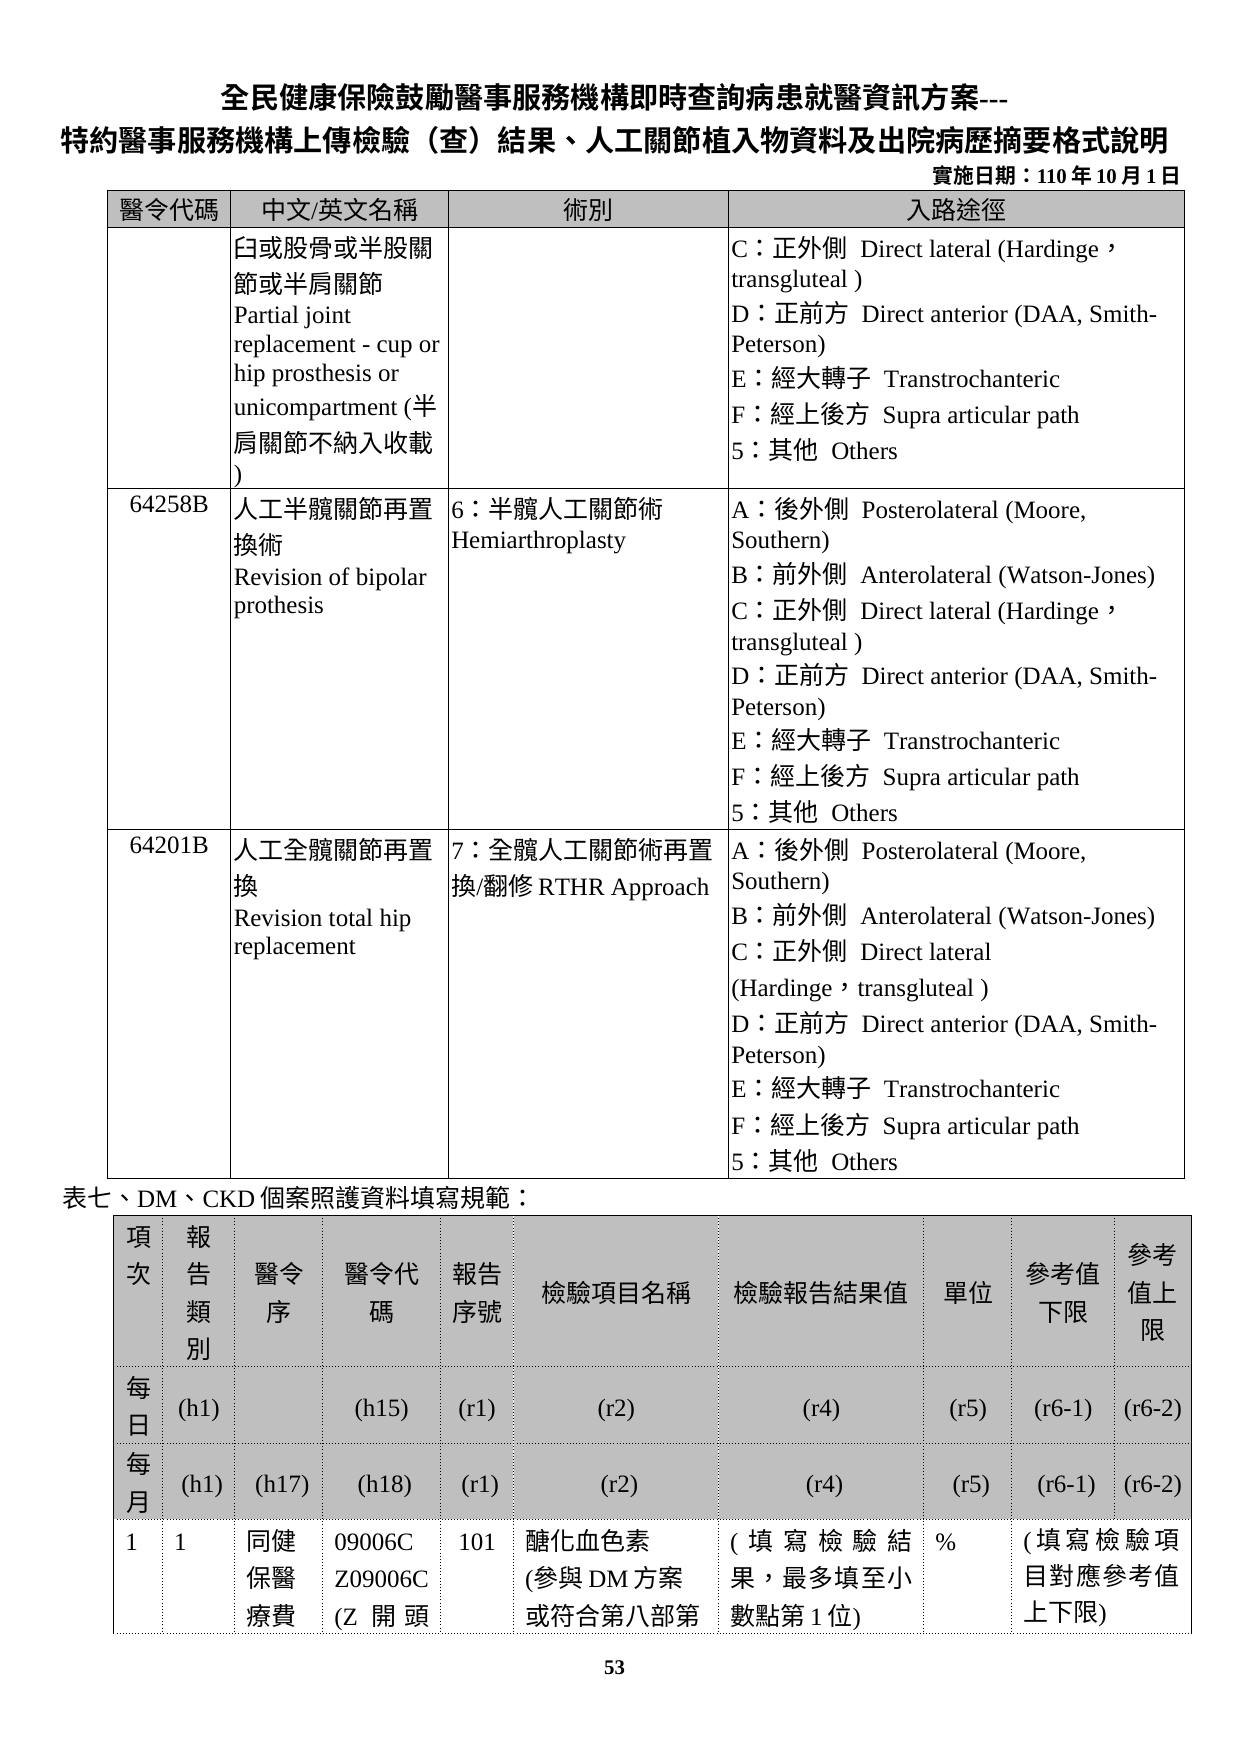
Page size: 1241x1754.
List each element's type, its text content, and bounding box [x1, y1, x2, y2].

table_cell 1 [163, 1519, 235, 1633]
table_cell (r5) [924, 1366, 1012, 1443]
table_cell (r1) [440, 1443, 513, 1519]
table_cell 人工半髖關節再置換術 Revision of bipolar prothesis [231, 489, 448, 829]
table_cell (h17) [235, 1443, 323, 1519]
text 表七、DM、CKD個案照護資料填寫規範： [62, 1179, 1181, 1215]
table_cell (r4) [719, 1366, 924, 1443]
table_cell (h1) [163, 1443, 235, 1519]
table_header 報告類別 [163, 1216, 235, 1366]
table_cell 臼或股骨或半股關節或半肩關節 Partial joint replacement - cup or hip prosthesis or unicompartment (半肩關節不納入收載 ) [231, 228, 448, 488]
table_cell 6：半髖人工關節術Hemiarthroplasty [449, 489, 728, 829]
table_cell 人工全髖關節再置換 Revision total hip replacement [231, 830, 448, 1178]
table_header 項次 [114, 1216, 163, 1366]
table_cell (r2) [514, 1366, 718, 1443]
table_header 報告序號 [440, 1216, 513, 1366]
table_cell (填寫檢驗項目對應參考值上下限) [1012, 1519, 1191, 1633]
table_header 醫令代碼 [108, 191, 230, 227]
table_cell 每日 [114, 1366, 163, 1443]
table_cell 7：全髖人工關節術再置換/翻修RTHR Approach [449, 830, 728, 1178]
table_cell % [924, 1519, 1012, 1633]
table_cell 101 [440, 1519, 513, 1633]
table_header 術別 [449, 191, 728, 227]
table_cell (r6-2) [1114, 1366, 1191, 1443]
table_cell C：正外側 Direct lateral (Hardinge， transgluteal ) D：正前方 Direct anterior (DAA, Smith-Peterson) E：經大轉子 Transtrochanteric F：經上後方 Supra articular path 5：其他 Others [729, 228, 1184, 488]
table_cell (h1) [163, 1366, 235, 1443]
table_header 參考值下限 [1012, 1216, 1114, 1366]
table_cell (填寫檢驗結果，最多填至小數點第1位) [719, 1519, 924, 1633]
table_header 入路途徑 [729, 191, 1184, 227]
table_cell 1 [114, 1519, 163, 1633]
table_cell 09006C Z09006C (Z開頭 [323, 1519, 440, 1633]
table_cell 64258B [108, 489, 230, 829]
table_cell [449, 228, 728, 488]
table_cell (r1) [440, 1366, 513, 1443]
table_cell (r6-2) [1114, 1443, 1191, 1519]
table_cell 64201B [108, 830, 230, 1178]
table_header 醫令代碼 [323, 1216, 440, 1366]
table_header 單位 [924, 1216, 1012, 1366]
table_cell [235, 1366, 323, 1443]
table_cell (h18) [323, 1443, 440, 1519]
table_cell (r5) [924, 1443, 1012, 1519]
table_cell (h15) [323, 1366, 440, 1443]
table_header 參考值上限 [1114, 1216, 1191, 1366]
table_header 醫令序 [235, 1216, 323, 1366]
table_cell (r4) [719, 1443, 924, 1519]
table_cell A：後外側 Posterolateral (Moore, Southern) B：前外側 Anterolateral (Watson-Jones) C：正外側 Direct lateral (Hardinge， transgluteal ) D：正前方 Direct anterior (DAA, Smith-Peterson) E：經大轉子 Transtrochanteric F：經上後方 Supra articular path 5：其他 Others [729, 489, 1184, 829]
table_header 中文/英文名稱 [231, 191, 448, 227]
table_cell (r2) [514, 1443, 718, 1519]
table_header 檢驗報告結果值 [719, 1216, 924, 1366]
table_header 檢驗項目名稱 [514, 1216, 718, 1366]
table_cell [108, 228, 230, 488]
table_cell (r6-1) [1012, 1366, 1114, 1443]
table_cell A：後外側 Posterolateral (Moore, Southern) B：前外側 Anterolateral (Watson-Jones) C：正外側 Direct lateral (Hardinge，transgluteal ) D：正前方 Direct anterior (DAA, Smith-Peterson) E：經大轉子 Transtrochanteric F：經上後方 Supra articular path 5：其他 Others [729, 830, 1184, 1178]
table_cell (r6-1) [1012, 1443, 1114, 1519]
table_cell 每月 [114, 1443, 163, 1519]
table_cell 醣化血色素 (參與DM方案或符合第八部第 [514, 1519, 718, 1633]
table_cell 同健保醫療費 [235, 1519, 323, 1633]
